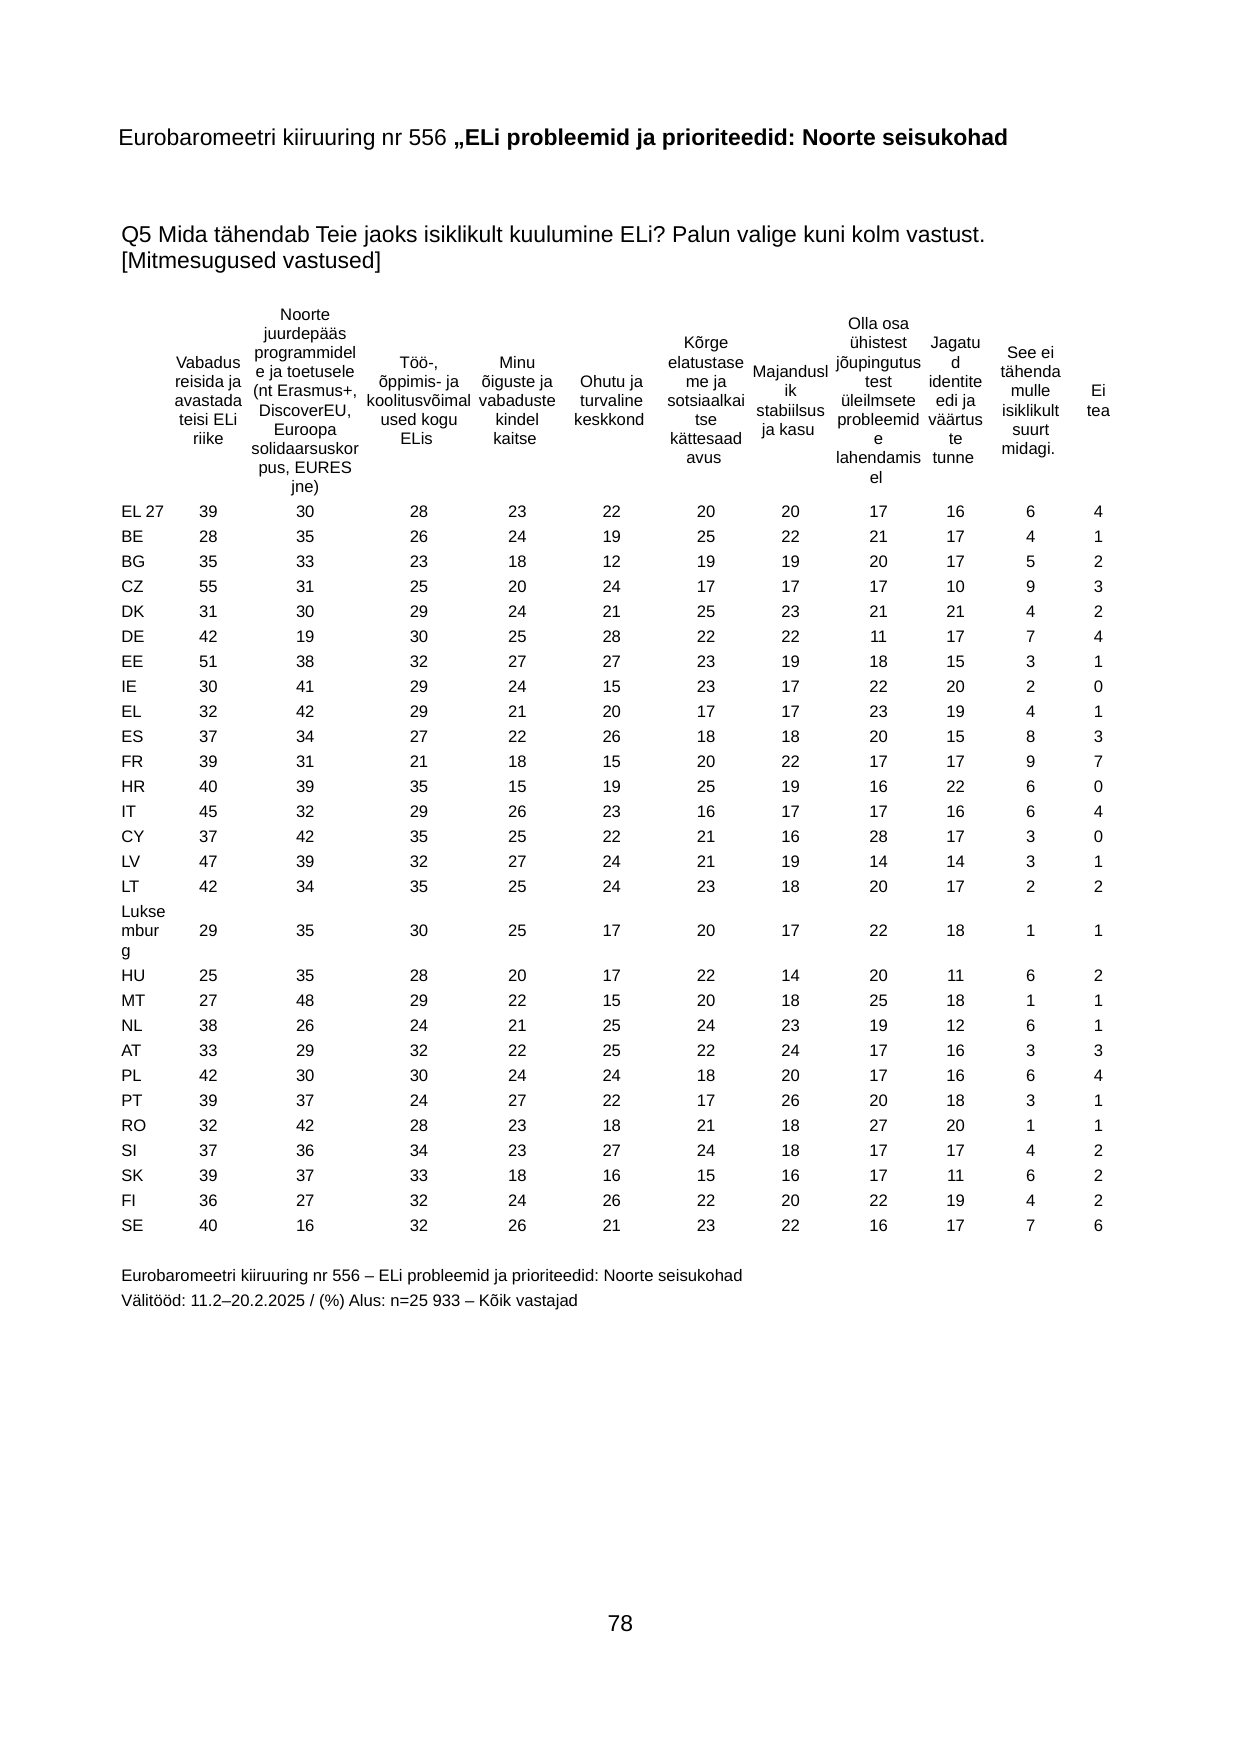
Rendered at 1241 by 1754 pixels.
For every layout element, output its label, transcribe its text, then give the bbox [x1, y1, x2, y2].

table_cell 45 [169, 799, 247, 824]
table_cell 19 [748, 774, 833, 799]
table_cell 28 [169, 524, 247, 549]
table_cell 34 [248, 724, 363, 749]
table_cell 34 [248, 874, 363, 899]
table_cell 15 [475, 774, 559, 799]
table_cell 16 [924, 799, 987, 824]
table_cell Vabadus reisida ja avastada teisi ELi riike [169, 302, 247, 499]
table_cell 17 [664, 1088, 748, 1112]
table_cell 20 [924, 674, 987, 699]
table_cell 17 [924, 1213, 987, 1237]
table_cell 18 [833, 649, 924, 674]
table_cell ES [118, 724, 169, 749]
table_cell 31 [248, 574, 363, 599]
table_cell 35 [363, 824, 475, 849]
table_cell 3 [987, 1088, 1074, 1112]
table_cell [559, 1238, 664, 1262]
table_cell 32 [363, 1188, 475, 1212]
table_cell 29 [363, 988, 475, 1012]
table_cell 23 [475, 1138, 559, 1162]
table_cell HR [118, 774, 169, 799]
table_cell 39 [169, 1163, 247, 1187]
table_cell 23 [664, 1213, 748, 1237]
table_cell 18 [664, 1063, 748, 1087]
table_cell 11 [833, 624, 924, 649]
table_cell EL 27 [118, 499, 169, 524]
table_cell 47 [169, 849, 247, 874]
table_cell 24 [559, 849, 664, 874]
table_cell [664, 277, 748, 302]
table_cell [833, 277, 924, 302]
table_cell 2 [987, 674, 1074, 699]
table_cell 16 [748, 1163, 833, 1187]
table_cell 19 [748, 649, 833, 674]
table_cell 24 [748, 1038, 833, 1062]
table_cell AT [118, 1038, 169, 1062]
table_cell 11 [924, 1163, 987, 1187]
table_cell [748, 1238, 833, 1262]
table_cell 18 [748, 1138, 833, 1162]
table_cell 26 [559, 724, 664, 749]
table_cell 20 [748, 1188, 833, 1212]
table_cell BE [118, 524, 169, 549]
table_cell 19 [248, 624, 363, 649]
table_cell 32 [363, 1213, 475, 1237]
table_cell 17 [924, 874, 987, 899]
table_cell Majanduslik stabiilsus ja kasu [748, 302, 833, 499]
table_cell CY [118, 824, 169, 849]
table_cell 22 [833, 899, 924, 962]
table_cell 2 [1074, 1163, 1122, 1187]
table_cell IT [118, 799, 169, 824]
table_cell 32 [169, 699, 247, 724]
table_cell EL [118, 699, 169, 724]
table_cell 5 [987, 549, 1074, 574]
table_cell 20 [475, 574, 559, 599]
table_cell 16 [248, 1213, 363, 1237]
table_cell 20 [833, 724, 924, 749]
table_cell 16 [664, 799, 748, 824]
table_cell 6 [1074, 1213, 1122, 1237]
table_cell 4 [1074, 1063, 1122, 1087]
table_cell 7 [1074, 749, 1122, 774]
table_cell 30 [363, 624, 475, 649]
table_cell 28 [833, 824, 924, 849]
table_cell 22 [475, 1038, 559, 1062]
table_cell [363, 1238, 475, 1262]
table_cell 1 [1074, 849, 1122, 874]
table_cell 24 [363, 1013, 475, 1037]
table_cell NL [118, 1013, 169, 1037]
table_cell 19 [559, 774, 664, 799]
table_cell 25 [363, 574, 475, 599]
table_cell RO [118, 1113, 169, 1137]
table_cell 23 [833, 699, 924, 724]
table_cell 24 [363, 1088, 475, 1112]
table_cell 24 [475, 1188, 559, 1212]
table_cell 3 [1074, 574, 1122, 599]
table_cell 35 [169, 549, 247, 574]
table_cell 17 [924, 824, 987, 849]
table_cell 17 [559, 963, 664, 987]
table_cell 2 [1074, 874, 1122, 899]
table_cell FR [118, 749, 169, 774]
table_cell 27 [475, 1088, 559, 1112]
table_cell 27 [475, 849, 559, 874]
table_cell 15 [664, 1163, 748, 1187]
table_cell 42 [169, 624, 247, 649]
table_cell 25 [833, 988, 924, 1012]
table_cell 42 [248, 824, 363, 849]
table_cell 3 [987, 649, 1074, 674]
table_cell 33 [248, 549, 363, 574]
table_cell 20 [833, 549, 924, 574]
table_cell 27 [169, 988, 247, 1012]
table_cell [833, 1238, 924, 1262]
table_cell 36 [248, 1138, 363, 1162]
table_cell [248, 1238, 363, 1262]
table_cell [475, 277, 559, 302]
table_cell 40 [169, 1213, 247, 1237]
table_cell 0 [1074, 824, 1122, 849]
table_cell 21 [559, 599, 664, 624]
table_cell 21 [475, 699, 559, 724]
table_cell 17 [664, 699, 748, 724]
table_cell 37 [169, 724, 247, 749]
table_cell 6 [987, 963, 1074, 987]
table_cell 18 [924, 988, 987, 1012]
table_cell 14 [748, 963, 833, 987]
table_cell 6 [987, 774, 1074, 799]
table_cell 22 [748, 1213, 833, 1237]
table_cell 35 [248, 963, 363, 987]
table_cell 21 [664, 824, 748, 849]
table_cell 17 [833, 1063, 924, 1087]
table_cell 32 [169, 1113, 247, 1137]
table_cell 1 [1074, 1088, 1122, 1112]
table_cell 31 [169, 599, 247, 624]
table_cell 14 [924, 849, 987, 874]
table_cell 22 [559, 499, 664, 524]
table_cell 24 [559, 1063, 664, 1087]
table_cell 17 [748, 699, 833, 724]
table_cell 17 [748, 899, 833, 962]
table_cell 1 [1074, 899, 1122, 962]
table_cell 27 [559, 1138, 664, 1162]
table_cell 25 [559, 1013, 664, 1037]
table_cell 26 [475, 1213, 559, 1237]
table_cell 22 [833, 1188, 924, 1212]
table_cell SK [118, 1163, 169, 1187]
table_cell 12 [559, 549, 664, 574]
table_cell 33 [363, 1163, 475, 1187]
table_cell 38 [169, 1013, 247, 1037]
table_cell [664, 1238, 748, 1262]
table_cell 17 [924, 1138, 987, 1162]
table_cell 35 [363, 874, 475, 899]
table_cell 19 [748, 849, 833, 874]
table_cell 22 [475, 988, 559, 1012]
table_cell LV [118, 849, 169, 874]
table_cell 17 [924, 524, 987, 549]
table_cell Luksemburg [118, 899, 169, 962]
table_cell [559, 277, 664, 302]
table_cell 6 [987, 1013, 1074, 1037]
table_cell 26 [748, 1088, 833, 1112]
table_cell 25 [475, 824, 559, 849]
table_cell 24 [559, 574, 664, 599]
table_cell 16 [924, 1063, 987, 1087]
table_cell 21 [664, 1113, 748, 1137]
table_header Q5 Mida tähendab Teie jaoks isiklikult kuulumine ELi? Palun valige kuni kolm vastust. [Mitmesugused vastused] [118, 218, 1122, 277]
table_cell 42 [169, 874, 247, 899]
table_cell 3 [987, 824, 1074, 849]
table_cell 34 [363, 1138, 475, 1162]
table_cell 23 [664, 649, 748, 674]
table_cell 16 [924, 1038, 987, 1062]
table_cell [475, 1238, 559, 1262]
table_cell [169, 277, 247, 302]
table_cell 42 [248, 1113, 363, 1137]
table_cell 32 [248, 799, 363, 824]
table_cell 1 [1074, 988, 1122, 1012]
table_cell 16 [924, 499, 987, 524]
table_cell 20 [559, 699, 664, 724]
table_cell 39 [169, 749, 247, 774]
table_cell 15 [559, 988, 664, 1012]
table_cell 18 [475, 549, 559, 574]
table_cell MT [118, 988, 169, 1012]
table_cell PL [118, 1063, 169, 1087]
table_cell 19 [559, 524, 664, 549]
table_cell IE [118, 674, 169, 699]
table_cell Noorte juurdepääs programmidele ja toetusele (nt Erasmus+, DiscoverEU, Euroopa solidaarsuskorpus, EURES jne) [248, 302, 363, 499]
table_cell 1 [987, 899, 1074, 962]
table_cell 24 [559, 874, 664, 899]
table_cell 14 [833, 849, 924, 874]
table_cell 51 [169, 649, 247, 674]
table_cell 26 [363, 524, 475, 549]
table_cell 39 [169, 499, 247, 524]
table_cell 19 [748, 549, 833, 574]
table_cell 17 [833, 1038, 924, 1062]
table_cell 23 [363, 549, 475, 574]
table_cell 24 [475, 599, 559, 624]
table_cell 4 [1074, 499, 1122, 524]
table_cell 29 [363, 799, 475, 824]
table_cell 11 [924, 963, 987, 987]
table_cell 24 [664, 1138, 748, 1162]
table_cell 0 [1074, 774, 1122, 799]
table_cell 18 [475, 749, 559, 774]
table_cell 7 [987, 624, 1074, 649]
table_cell 23 [475, 499, 559, 524]
table_cell 6 [987, 499, 1074, 524]
table_cell 27 [248, 1188, 363, 1212]
table_cell 29 [248, 1038, 363, 1062]
table_cell 4 [987, 524, 1074, 549]
table_cell 23 [475, 1113, 559, 1137]
table_cell 17 [833, 749, 924, 774]
table_cell [118, 277, 169, 302]
table_cell 27 [559, 649, 664, 674]
table_cell 39 [248, 849, 363, 874]
table_cell [118, 1238, 169, 1262]
table_cell 16 [559, 1163, 664, 1187]
table_cell [169, 1238, 247, 1262]
table_cell 22 [748, 749, 833, 774]
table_cell 2 [1074, 1138, 1122, 1162]
table_cell 25 [664, 774, 748, 799]
table_cell [363, 277, 475, 302]
table_cell 41 [248, 674, 363, 699]
table_cell 23 [748, 1013, 833, 1037]
table_cell 16 [748, 824, 833, 849]
table_cell See ei tähenda mulle isiklikult suurt midagi. [987, 302, 1074, 499]
table_cell 30 [363, 899, 475, 962]
table_cell 33 [169, 1038, 247, 1062]
table_cell 4 [987, 699, 1074, 724]
table_cell 18 [924, 1088, 987, 1112]
table_cell 20 [475, 963, 559, 987]
table_cell 30 [363, 1063, 475, 1087]
table_cell 1 [1074, 524, 1122, 549]
table_cell LT [118, 874, 169, 899]
table_cell 21 [363, 749, 475, 774]
table_cell 25 [664, 524, 748, 549]
table_cell 35 [363, 774, 475, 799]
table_cell 9 [987, 749, 1074, 774]
table_cell 32 [363, 849, 475, 874]
table_cell 28 [559, 624, 664, 649]
table_cell [248, 277, 363, 302]
table_cell 18 [748, 874, 833, 899]
table_cell 21 [664, 849, 748, 874]
table_cell 17 [833, 574, 924, 599]
table_cell 10 [924, 574, 987, 599]
table_cell 3 [987, 849, 1074, 874]
table_cell 15 [924, 724, 987, 749]
table_cell 6 [987, 799, 1074, 824]
table_cell 2 [1074, 1188, 1122, 1212]
table_cell 2 [1074, 963, 1122, 987]
table_cell 29 [169, 899, 247, 962]
table_cell 29 [363, 599, 475, 624]
table_cell 35 [248, 899, 363, 962]
table_cell 19 [924, 1188, 987, 1212]
table_cell 17 [748, 674, 833, 699]
table_cell 32 [363, 649, 475, 674]
table_cell 17 [833, 499, 924, 524]
table_cell 28 [363, 963, 475, 987]
table_cell 30 [169, 674, 247, 699]
table_cell DE [118, 624, 169, 649]
table_cell [748, 277, 833, 302]
table_cell Minu õiguste ja vabaduste kindel kaitse [475, 302, 559, 499]
table_cell 20 [664, 899, 748, 962]
table_cell 18 [924, 899, 987, 962]
table_cell 1 [1074, 1113, 1122, 1137]
table_cell 48 [248, 988, 363, 1012]
table_cell 20 [833, 963, 924, 987]
table_cell 17 [924, 624, 987, 649]
table_cell 23 [748, 599, 833, 624]
table_cell 22 [924, 774, 987, 799]
table_cell 15 [924, 649, 987, 674]
table_cell 30 [248, 499, 363, 524]
table_cell 4 [987, 1188, 1074, 1212]
table_cell 22 [559, 824, 664, 849]
table_cell 18 [748, 724, 833, 749]
table_cell 32 [363, 1038, 475, 1062]
table_cell 6 [987, 1163, 1074, 1187]
table_cell 19 [664, 549, 748, 574]
table_cell 26 [559, 1188, 664, 1212]
table_cell [987, 1238, 1074, 1262]
table_cell EE [118, 649, 169, 674]
table_cell 20 [833, 874, 924, 899]
table_cell 37 [169, 824, 247, 849]
table_cell 21 [924, 599, 987, 624]
table_cell 37 [169, 1138, 247, 1162]
table_cell Töö-, õppimis- ja koolitusvõimalused kogu ELis [363, 302, 475, 499]
table_cell Ohutu ja turvaline keskkond [559, 302, 664, 499]
table_cell 21 [475, 1013, 559, 1037]
table_cell 2 [987, 874, 1074, 899]
table_cell 22 [664, 1038, 748, 1062]
table_cell Olla osa ühistest jõupingutustest üleilmsete probleemide lahendamisel [833, 302, 924, 499]
table_cell 17 [833, 1163, 924, 1187]
table_cell 21 [559, 1213, 664, 1237]
table_cell 26 [475, 799, 559, 824]
table_cell 4 [987, 1138, 1074, 1162]
table_cell Välitööd: 11.2–20.2.2025 / (%) Alus: n=25 933 – Kõik vastajad [118, 1288, 1122, 1312]
table_cell 42 [169, 1063, 247, 1087]
table_cell 39 [248, 774, 363, 799]
table_cell 38 [248, 649, 363, 674]
table_cell 22 [664, 963, 748, 987]
table_cell 17 [664, 574, 748, 599]
table_cell 4 [987, 599, 1074, 624]
table_cell 0 [1074, 674, 1122, 699]
table_cell 25 [169, 963, 247, 987]
table_cell PT [118, 1088, 169, 1112]
table_cell 27 [363, 724, 475, 749]
table_cell 24 [475, 1063, 559, 1087]
table_cell [1074, 1238, 1122, 1262]
table_cell 37 [248, 1163, 363, 1187]
table_cell 3 [1074, 1038, 1122, 1062]
table_cell 15 [559, 749, 664, 774]
table_cell 19 [833, 1013, 924, 1037]
table_cell 28 [363, 1113, 475, 1137]
table_cell 31 [248, 749, 363, 774]
table_cell 1 [1074, 1013, 1122, 1037]
table_cell 17 [748, 574, 833, 599]
table_cell Jagatud identiteedi ja väärtuste tunne [924, 302, 987, 499]
table_cell [924, 277, 987, 302]
table_cell CZ [118, 574, 169, 599]
table_cell 22 [664, 624, 748, 649]
table_cell 20 [664, 988, 748, 1012]
table_cell 27 [475, 649, 559, 674]
table_cell 29 [363, 699, 475, 724]
table_cell [924, 1238, 987, 1262]
table_cell 3 [987, 1038, 1074, 1062]
table_cell BG [118, 549, 169, 574]
table_cell 22 [559, 1088, 664, 1112]
table_cell 12 [924, 1013, 987, 1037]
table_cell 39 [169, 1088, 247, 1112]
table_cell SI [118, 1138, 169, 1162]
table_cell 22 [748, 624, 833, 649]
table_cell 26 [248, 1013, 363, 1037]
table_cell 20 [664, 749, 748, 774]
table_cell Kõrge elatustaseme ja sotsiaalkaitse kättesaadavus [664, 302, 748, 499]
table_cell 3 [1074, 724, 1122, 749]
table_cell 22 [475, 724, 559, 749]
table_cell 22 [748, 524, 833, 549]
table_cell 20 [664, 499, 748, 524]
table_cell Eurobaromeetri kiiruuring nr 556 – ELi probleemid ja prioriteedid: Noorte seisukohad [118, 1263, 1122, 1287]
table_cell 1 [987, 1113, 1074, 1137]
table_cell 17 [924, 749, 987, 774]
table_cell 21 [833, 599, 924, 624]
table_cell 2 [1074, 549, 1122, 574]
table_cell 23 [664, 874, 748, 899]
table_cell 1 [1074, 699, 1122, 724]
table_cell 17 [559, 899, 664, 962]
table_cell 20 [833, 1088, 924, 1112]
table_cell 20 [748, 499, 833, 524]
table_cell 1 [1074, 649, 1122, 674]
table_cell 18 [475, 1163, 559, 1187]
table_cell 2 [1074, 599, 1122, 624]
table_cell 21 [833, 524, 924, 549]
table_cell 1 [987, 988, 1074, 1012]
table_cell 30 [248, 599, 363, 624]
table_cell 8 [987, 724, 1074, 749]
table_cell [987, 277, 1074, 302]
table_cell 9 [987, 574, 1074, 599]
table_cell FI [118, 1188, 169, 1212]
table_cell 19 [924, 699, 987, 724]
table_cell 29 [363, 674, 475, 699]
table_cell [1074, 277, 1122, 302]
table_cell 36 [169, 1188, 247, 1212]
table_cell 55 [169, 574, 247, 599]
table_cell 16 [833, 774, 924, 799]
table_cell 28 [363, 499, 475, 524]
table_cell DK [118, 599, 169, 624]
table_cell HU [118, 963, 169, 987]
table_cell 17 [833, 1138, 924, 1162]
table_cell SE [118, 1213, 169, 1237]
table_cell 18 [559, 1113, 664, 1137]
table_cell 25 [475, 899, 559, 962]
table_cell 22 [833, 674, 924, 699]
table_cell 18 [748, 1113, 833, 1137]
table_cell 7 [987, 1213, 1074, 1237]
table_cell 24 [475, 524, 559, 549]
table_cell 24 [664, 1013, 748, 1037]
table_cell 20 [924, 1113, 987, 1137]
table_cell 42 [248, 699, 363, 724]
table_cell 23 [664, 674, 748, 699]
table_cell 4 [1074, 799, 1122, 824]
table_cell 37 [248, 1088, 363, 1112]
table_cell 22 [664, 1188, 748, 1212]
table_cell 27 [833, 1113, 924, 1137]
table_cell [118, 302, 169, 499]
table_cell 25 [664, 599, 748, 624]
table_cell 40 [169, 774, 247, 799]
table_cell 17 [924, 549, 987, 574]
table_cell 20 [748, 1063, 833, 1087]
table_cell 16 [833, 1213, 924, 1237]
table_cell 15 [559, 674, 664, 699]
table_cell 18 [748, 988, 833, 1012]
table_cell 35 [248, 524, 363, 549]
table_cell Ei tea [1074, 302, 1122, 499]
table_cell 23 [559, 799, 664, 824]
table_cell 6 [987, 1063, 1074, 1087]
table_cell 25 [475, 624, 559, 649]
table_cell 17 [748, 799, 833, 824]
table_cell 4 [1074, 624, 1122, 649]
table_cell 17 [833, 799, 924, 824]
table_cell 25 [559, 1038, 664, 1062]
table_cell 18 [664, 724, 748, 749]
table_cell 30 [248, 1063, 363, 1087]
table_cell 24 [475, 674, 559, 699]
table_cell 25 [475, 874, 559, 899]
